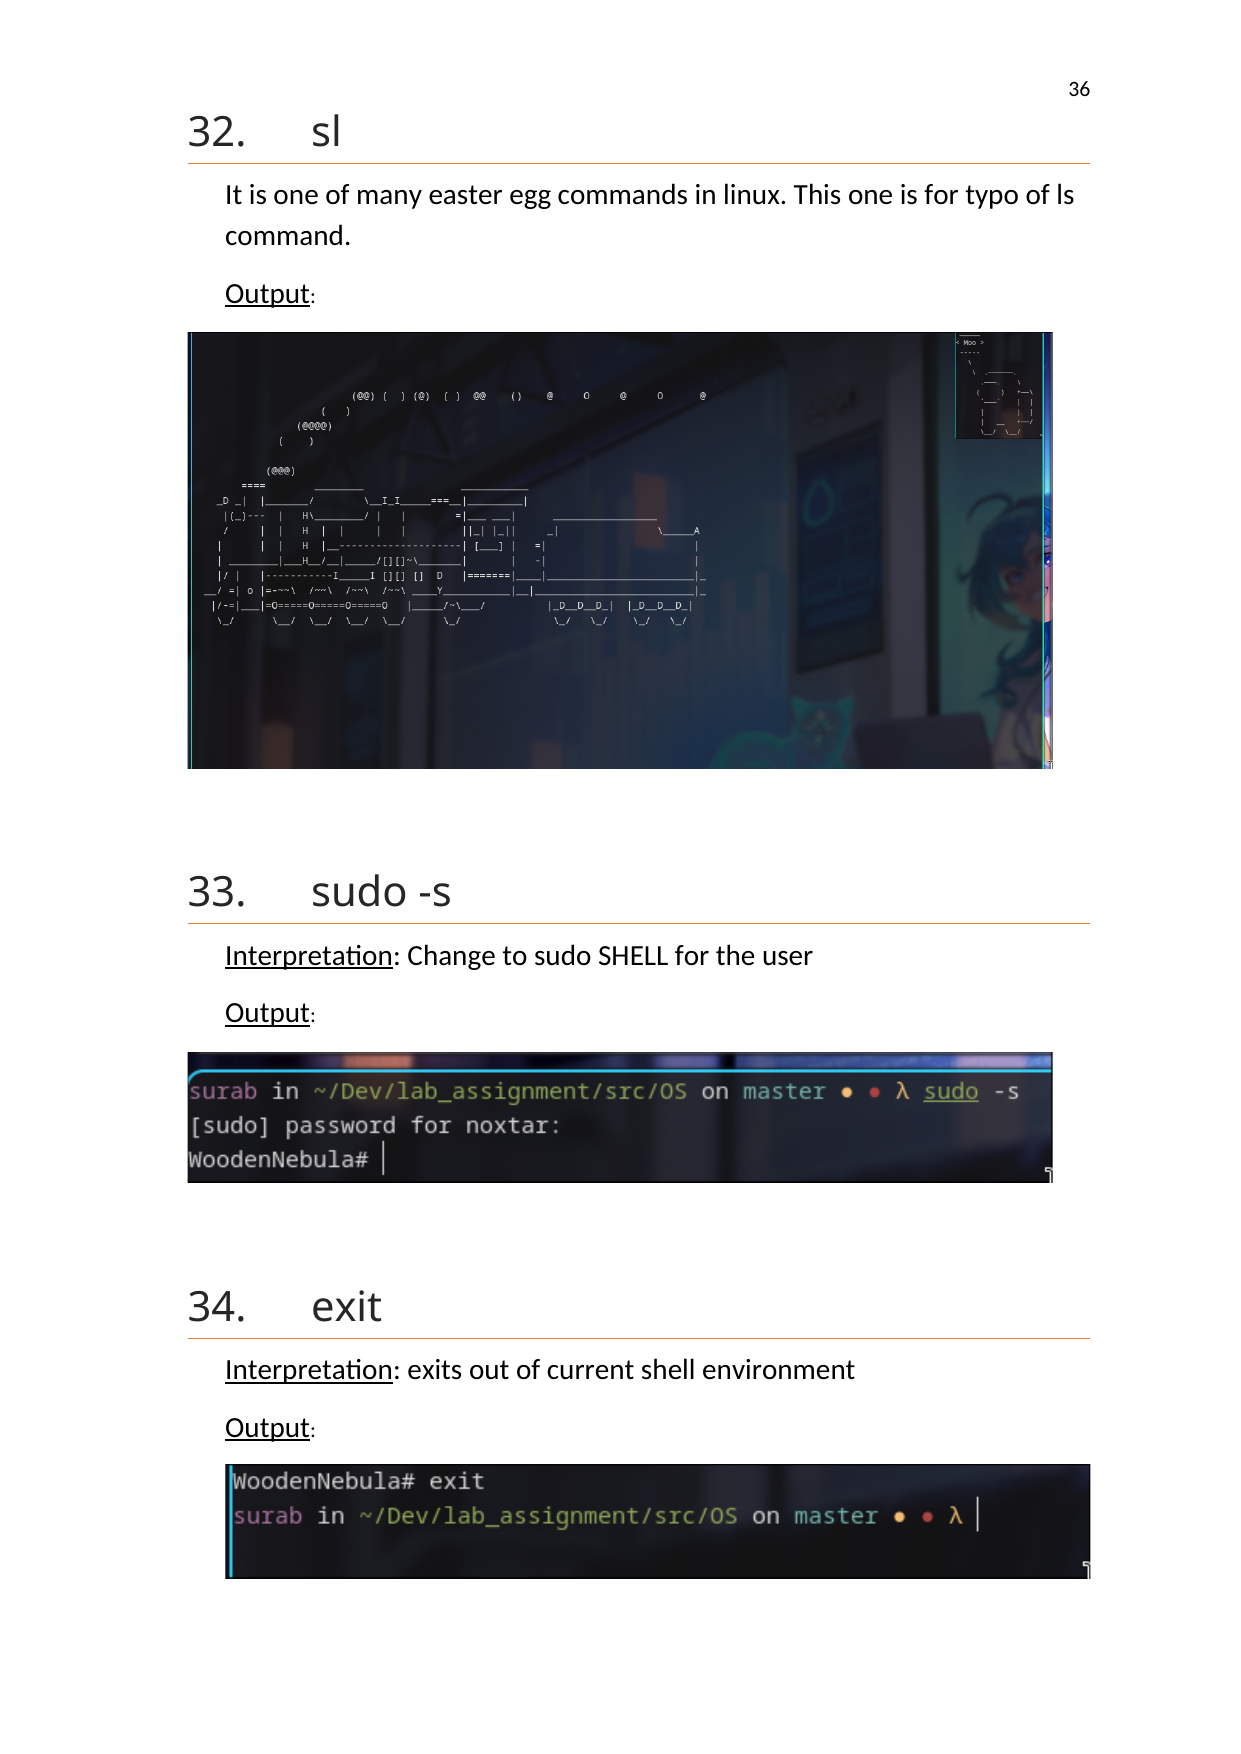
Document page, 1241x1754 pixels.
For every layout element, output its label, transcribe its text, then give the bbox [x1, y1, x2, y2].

text Output: [225, 994, 1090, 1030]
text Output: [225, 275, 1090, 310]
text It is one of many easter egg commands in linux. This one is for typo of ls command. [225, 176, 1090, 253]
picture [187, 1052, 1053, 1183]
subtitle sudo -s [187, 862, 1090, 924]
subtitle exit [187, 1277, 1090, 1339]
subtitle sl [187, 102, 1090, 164]
text Interpretation: exits out of current shell environment [225, 1351, 1090, 1387]
text Interpretation: Change to sudo SHELL for the user [225, 937, 1090, 972]
picture [225, 1464, 1091, 1579]
picture [187, 332, 1053, 769]
text Output: [225, 1409, 1090, 1444]
